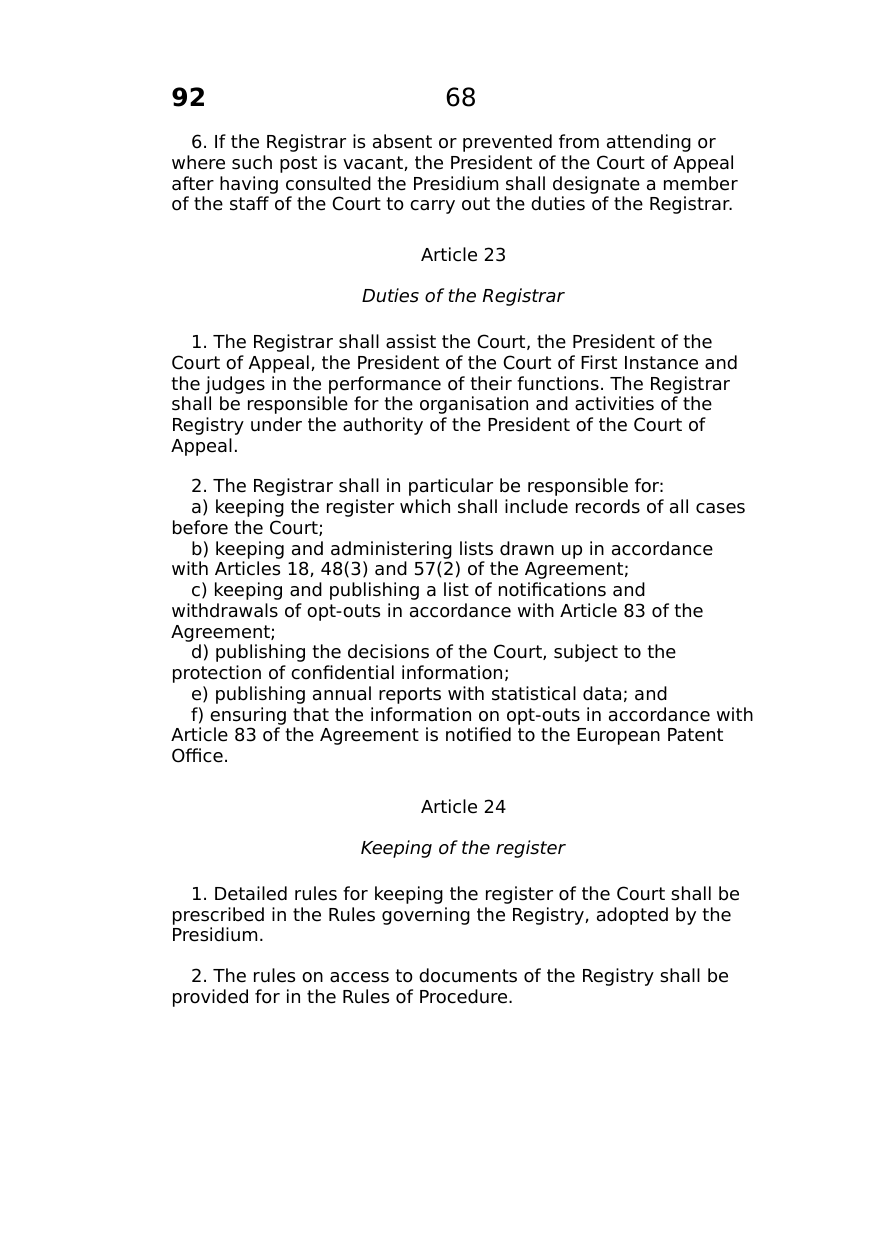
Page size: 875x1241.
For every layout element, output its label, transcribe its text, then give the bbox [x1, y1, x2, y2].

text 2. The rules on access to documents of the Registry shall be provided for in the Rules of Procedure. [171, 966, 756, 1007]
text e) publishing annual reports with statistical data; and [171, 684, 756, 704]
subtitle Article 24 Keeping of the register [171, 797, 756, 859]
text f) ensuring that the information on opt-outs in accordance with Article 83 of the Agreement is notified to the European Patent Office. [171, 704, 756, 767]
text 2. The Registrar shall in particular be responsible for: [171, 476, 756, 497]
text c) keeping and publishing a list of notifications and withdrawals of opt-outs in accordance with Article 83 of the Agreement; [171, 580, 756, 642]
text 1. Detailed rules for keeping the register of the Court shall be prescribed in the Rules governing the Registry, adopted by the Presidium. [171, 884, 756, 946]
text b) keeping and administering lists drawn up in accordance with Articles 18, 48(3) and 57(2) of the Agreement; [171, 538, 756, 580]
text 6. If the Registrar is absent or prevented from attending or where such post is vacant, the President of the Court of Appeal after having consulted the Presidium shall designate a member of the staff of the Court to carry out the duties of the Registrar. [171, 132, 756, 215]
text a) keeping the register which shall include records of all cases before the Court; [171, 497, 756, 538]
text 1. The Registrar shall assist the Court, the President of the Court of Appeal, the President of the Court of First Instance and the judges in the performance of their functions. The Registrar shall be responsible for the organisation and activities of the Registry under the authority of the President of the Court of Appeal. [171, 332, 756, 456]
text d) publishing the decisions of the Court, subject to the protection of confidential information; [171, 642, 756, 684]
subtitle Article 23 Duties of the Registrar [171, 245, 756, 307]
